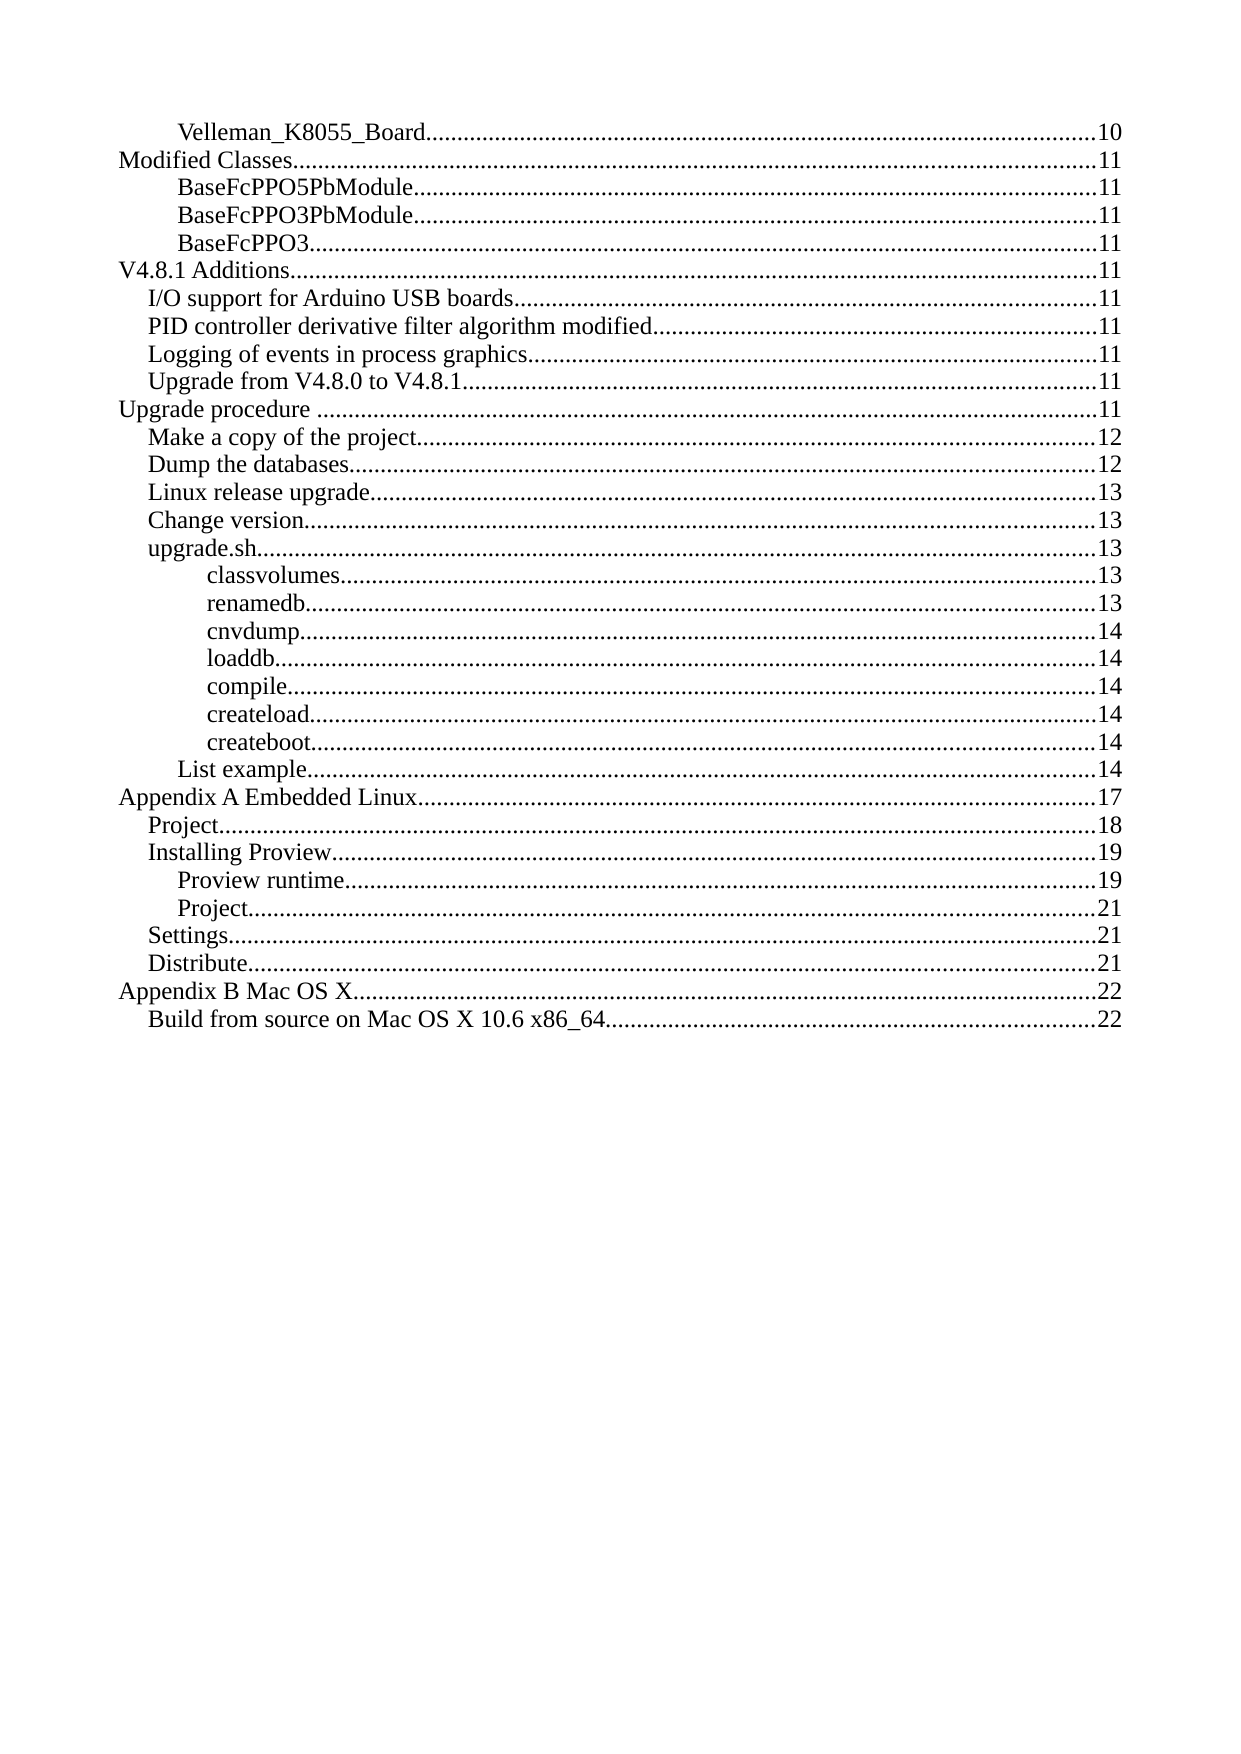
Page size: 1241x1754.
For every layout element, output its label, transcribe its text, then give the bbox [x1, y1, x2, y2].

text Modified Classes 11 [118, 146, 1122, 173]
text Change version 13 [148, 506, 1122, 534]
text Dump the databases 12 [148, 451, 1122, 478]
text loaddb 14 [207, 644, 1122, 672]
text Linux release upgrade 13 [148, 478, 1122, 506]
text Appendix A Embedded Linux 17 [118, 783, 1122, 811]
text Upgrade from V4.8.0 to V4.8.1 11 [148, 367, 1122, 395]
text Appendix B Mac OS X 22 [118, 977, 1122, 1005]
text Settings 21 [148, 922, 1122, 949]
text BaseFcPPO3PbModule 11 [177, 201, 1122, 229]
text Project 21 [177, 894, 1122, 922]
text Distribute 21 [148, 949, 1122, 977]
text createboot 14 [207, 728, 1122, 755]
text Upgrade procedure 11 [118, 395, 1122, 423]
text classvolumes 13 [207, 561, 1122, 589]
text Proview runtime 19 [177, 866, 1122, 894]
text Build from source on Mac OS X 10.6 x86_64 22 [148, 1005, 1122, 1032]
text renamedb 13 [207, 589, 1122, 617]
text PID controller derivative filter algorithm modified 11 [148, 312, 1122, 340]
text I/O support for Arduino USB boards 11 [148, 284, 1122, 312]
text List example 14 [177, 755, 1122, 783]
text V4.8.1 Additions 11 [118, 257, 1122, 284]
text Logging of events in process graphics 11 [148, 340, 1122, 367]
text compile 14 [207, 672, 1122, 700]
text Installing Proview 19 [148, 838, 1122, 866]
text upgrade.sh 13 [148, 534, 1122, 561]
text cnvdump 14 [207, 617, 1122, 644]
text Project 18 [148, 811, 1122, 838]
text Make a copy of the project 12 [148, 423, 1122, 451]
text BaseFcPPO5PbModule 11 [177, 173, 1122, 201]
text BaseFcPPO3 11 [177, 229, 1122, 257]
text createload 14 [207, 700, 1122, 728]
text Velleman_K8055_Board 10 [177, 118, 1122, 146]
